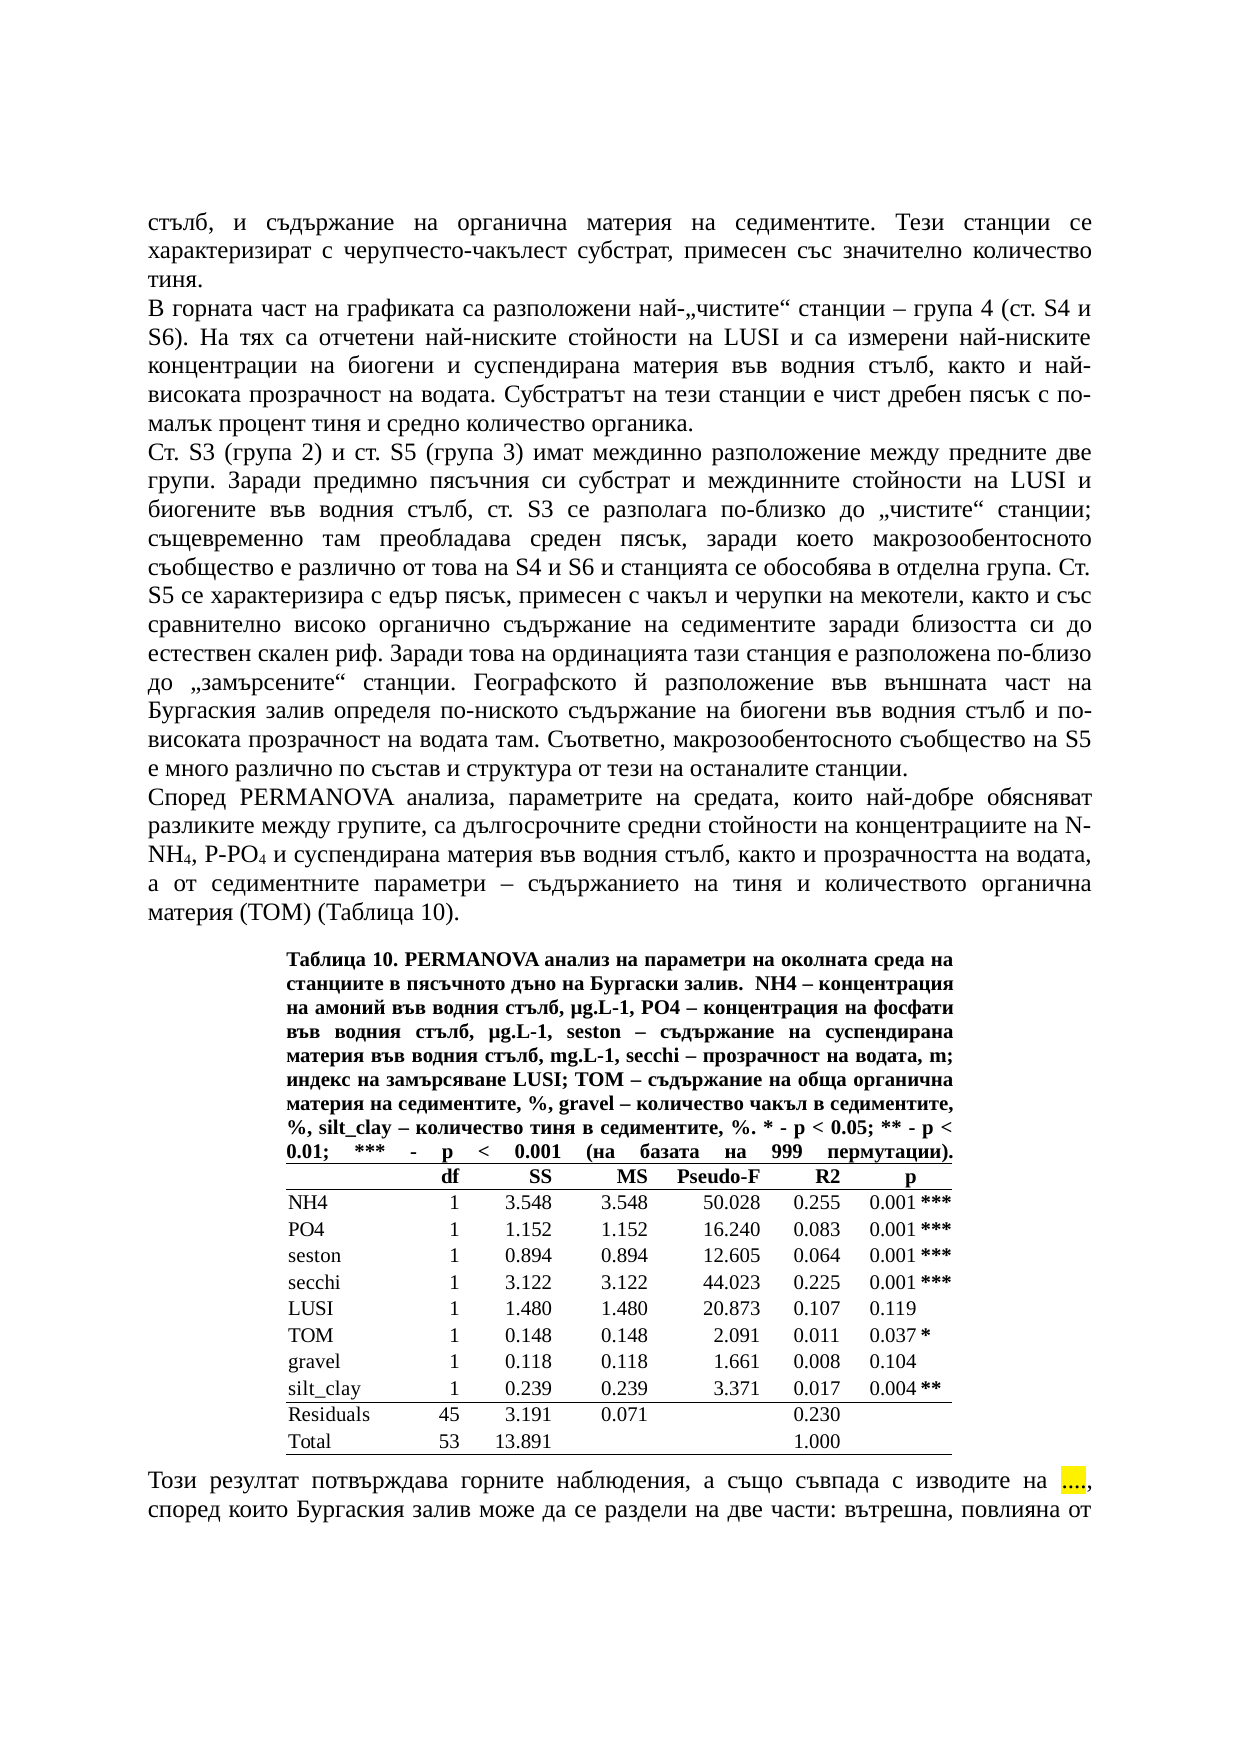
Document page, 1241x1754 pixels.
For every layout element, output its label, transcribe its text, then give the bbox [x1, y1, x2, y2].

text Ст. S3 (група 2) и ст. S5 (група 3) имат междинно разположение между предните две групи. Заради предимно пясъчния си субстрат и междинните стойности на LUSI и биогените във водния стълб, ст. S3 се разполага по-близко до „чистите“ станции; същевременно там преобладава среден пясък, заради което макрозообентосното съобщество е различно от това на S4 и S6 и станцията се обособява в отделна група. Ст. S5 се характеризира с едър пясък, примесен с чакъл и черупки на мекотели, както и със сравнително високо органично съдържание на седиментите заради близостта си до естествен скален риф. Заради това на ординацията тази станция е разположена по-близо до „замърсените“ станции. Географското й разположение във външната част на Бургаския залив определя по-ниското съдържание на биогени във водния стълб и по-високата прозрачност на водата там. Съответно, макрозообентосното съобщество на S5 е много различно по състав и структура от тези на останалите станции. [148, 437, 1093, 782]
text стълб, и съдържание на органична материя на седиментите. Тези станции се характеризират с черупчесто-чакълест субстрат, примесен със значително количество тиня. [148, 207, 1093, 293]
text Според PERMANOVA анализа, параметрите на средата, които най-добре обясняват разликите между групите, са дългосрочните средни стойности на концентрациите на N-NH4, P-PO4 и суспендирана материя във водния стълб, както и прозрачността на водата, а от седиментните параметри – съдържанието на тиня и количеството органична материя (TOM) (Таблица 10). [148, 782, 1093, 925]
text В горната част на графиката са разположени най-„чистите“ станции – група 4 (ст. S4 и S6). На тях са отчетени най-ниските стойности на LUSI и са измерени най-ниските концентрации на биогени и суспендирана материя във водния стълб, както и най-високата прозрачност на водата. Субстратът на тези станции е чист дребен пясък с по-малък процент тиня и средно количество органика. [148, 293, 1093, 437]
text Този резултат потвърждава горните наблюдения, а също съвпада с изводите на ...., според които Бургаския залив може да се раздели на две части: вътрешна, повлияна от [148, 925, 1093, 1523]
text Таблица 10. PERMANOVA анализ на параметри на околната среда на станциите в пясъчното дъно на Бургаски залив. NH4 – концентрация на амоний във водния стълб, µg.L-1, PO4 – концентрация на фосфати във водния стълб, µg.L-1, seston – съдържание на суспендирана материя във водния стълб, mg.L-1, secchi – прозрачност на водата, m; индекс на замърсяване LUSI; TOM – съдържание на обща органична материя на седиментите, %, gravel – количество чакъл в седиментите, %, silt_clay – количество тиня в седиментите, %. * - p < 0.05; ** - p < 0.01; *** - p < 0.001 (на базата на 999 пермутации). [286, 947, 954, 1457]
